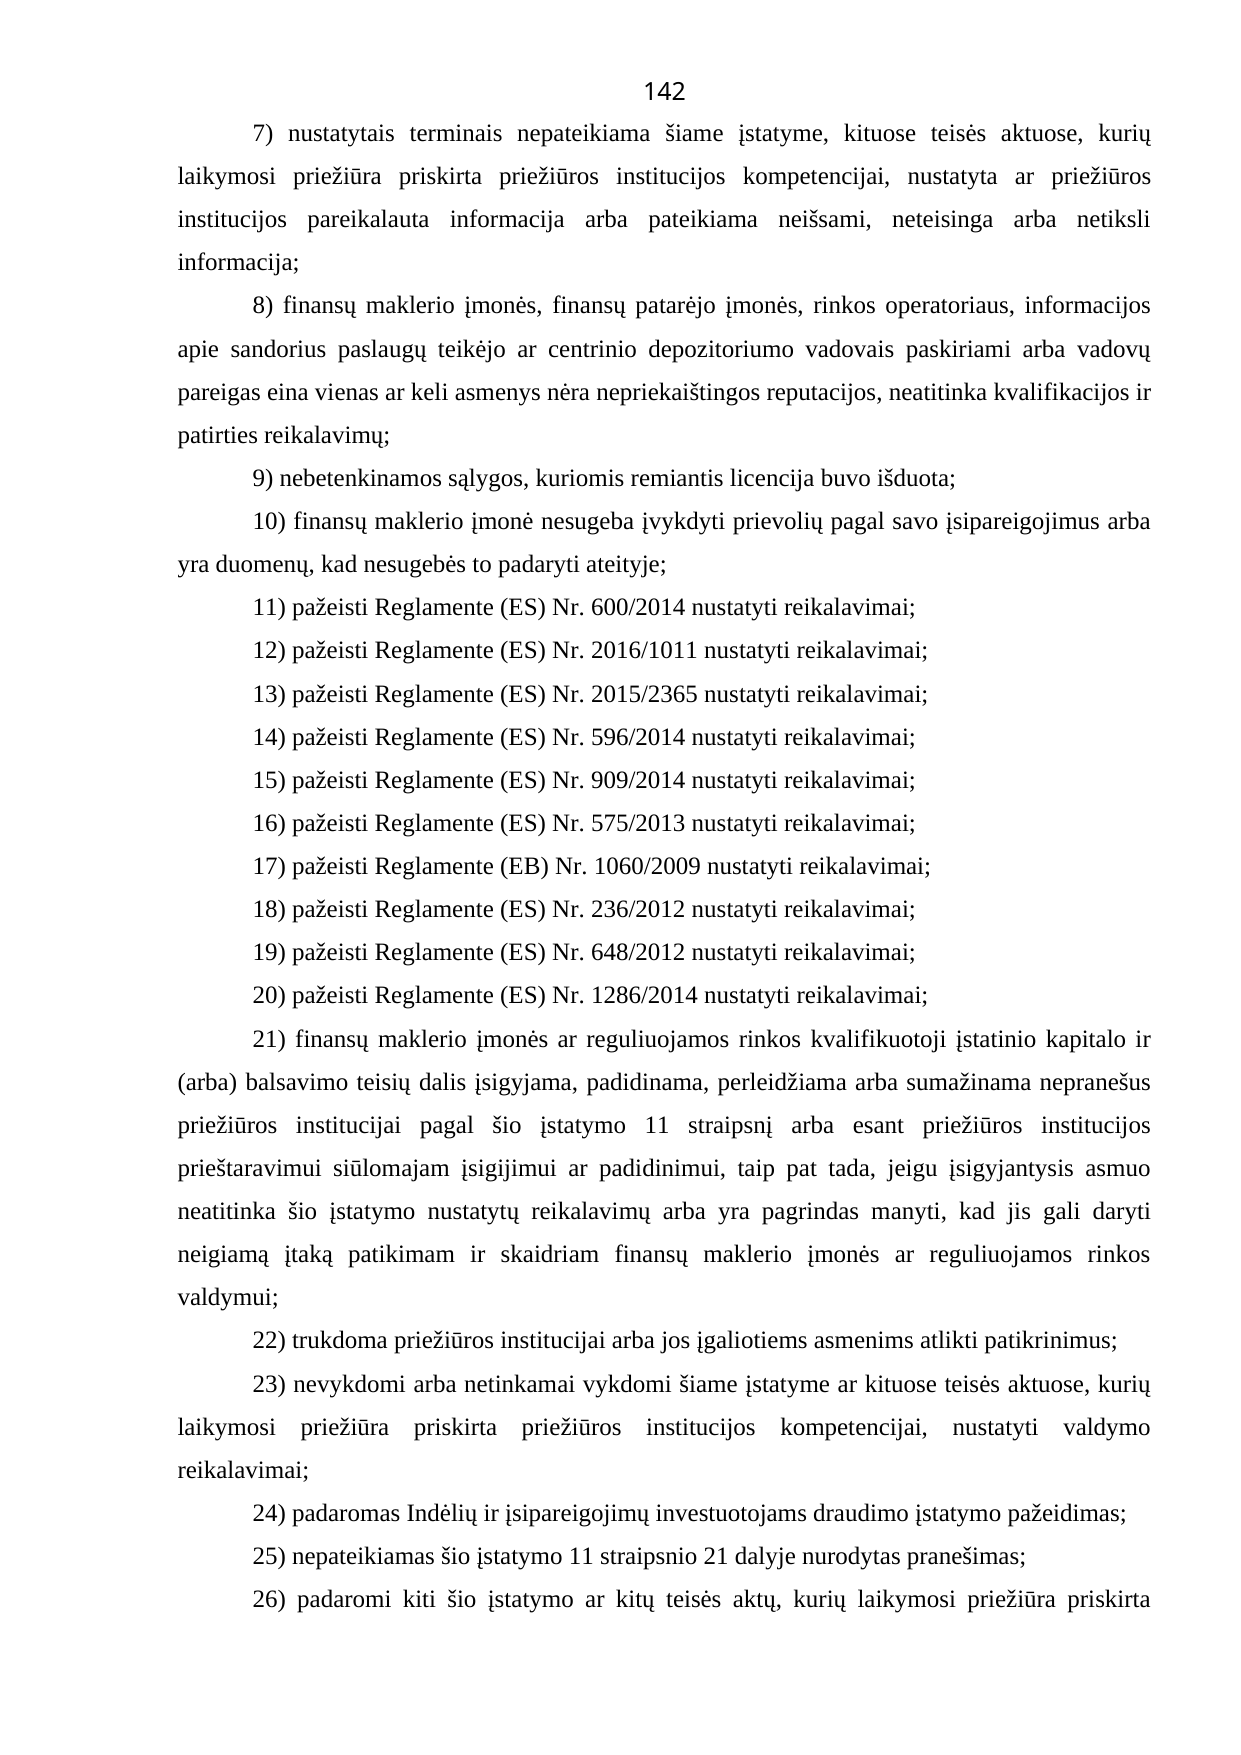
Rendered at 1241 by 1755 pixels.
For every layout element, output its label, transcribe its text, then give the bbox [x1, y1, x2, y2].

text 25) nepateikiamas šio įstatymo 11 straipsnio 21 dalyje nurodytas pranešimas; [177, 1541, 1152, 1570]
text 13) pažeisti Reglamente (ES) Nr. 2015/2365 nustatyti reikalavimai; [177, 679, 1152, 707]
text 26) padaromi kiti šio įstatymo ar kitų teisės aktų, kurių laikymosi priežiūra priskirta [177, 1584, 1152, 1613]
text 7) nustatytais terminais nepateikiama šiame įstatyme, kituose teisės aktuose, kurių laikymosi priežiūra priskirta priežiūros institucijos kompetencijai, nustatyta ar priežiūros institucijos pareikalauta informacija arba pateikiama neišsami, neteisinga arba netiksli informacija; [177, 118, 1152, 276]
text 19) pažeisti Reglamente (ES) Nr. 648/2012 nustatyti reikalavimai; [177, 937, 1152, 966]
text 16) pažeisti Reglamente (ES) Nr. 575/2013 nustatyti reikalavimai; [177, 808, 1152, 837]
text 10) finansų maklerio įmonė nesugeba įvykdyti prievolių pagal savo įsipareigojimus arba yra duomenų, kad nesugebės to padaryti ateityje; [177, 506, 1152, 578]
text 12) pažeisti Reglamente (ES) Nr. 2016/1011 nustatyti reikalavimai; [177, 636, 1152, 664]
text 21) finansų maklerio įmonės ar reguliuojamos rinkos kvalifikuotoji įstatinio kapitalo ir (arba) balsavimo teisių dalis įsigyjama, padidinama, perleidžiama arba sumažinama nepranešus priežiūros institucijai pagal šio įstatymo 11 straipsnį arba esant priežiūros institucijos prieštaravimui siūlomajam įsigijimui ar padidinimui, taip pat tada, jeigu įsigyjantysis asmuo neatitinka šio įstatymo nustatytų reikalavimų arba yra pagrindas manyti, kad jis gali daryti neigiamą įtaką patikimam ir skaidriam finansų maklerio įmonės ar reguliuojamos rinkos valdymui; [177, 1024, 1152, 1311]
text 17) pažeisti Reglamente (EB) Nr. 1060/2009 nustatyti reikalavimai; [177, 851, 1152, 880]
text 8) finansų maklerio įmonės, finansų patarėjo įmonės, rinkos operatoriaus, informacijos apie sandorius paslaugų teikėjo ar centrinio depozitoriumo vadovais paskiriami arba vadovų pareigas eina vienas ar keli asmenys nėra nepriekaištingos reputacijos, neatitinka kvalifikacijos ir patirties reikalavimų; [177, 291, 1152, 449]
text 20) pažeisti Reglamente (ES) Nr. 1286/2014 nustatyti reikalavimai; [177, 981, 1152, 1009]
text 23) nevykdomi arba netinkamai vykdomi šiame įstatyme ar kituose teisės aktuose, kurių laikymosi priežiūra priskirta priežiūros institucijos kompetencijai, nustatyti valdymo reikalavimai; [177, 1369, 1152, 1484]
text 22) trukdoma priežiūros institucijai arba jos įgaliotiems asmenims atlikti patikrinimus; [177, 1326, 1152, 1354]
text 15) pažeisti Reglamente (ES) Nr. 909/2014 nustatyti reikalavimai; [177, 765, 1152, 794]
text 11) pažeisti Reglamente (ES) Nr. 600/2014 nustatyti reikalavimai; [177, 592, 1152, 621]
text 9) nebetenkinamos sąlygos, kuriomis remiantis licencija buvo išduota; [177, 463, 1152, 492]
text 14) pažeisti Reglamente (ES) Nr. 596/2014 nustatyti reikalavimai; [177, 722, 1152, 751]
text 18) pažeisti Reglamente (ES) Nr. 236/2012 nustatyti reikalavimai; [177, 894, 1152, 923]
text 24) padaromas Indėlių ir įsipareigojimų investuotojams draudimo įstatymo pažeidimas; [177, 1498, 1152, 1527]
